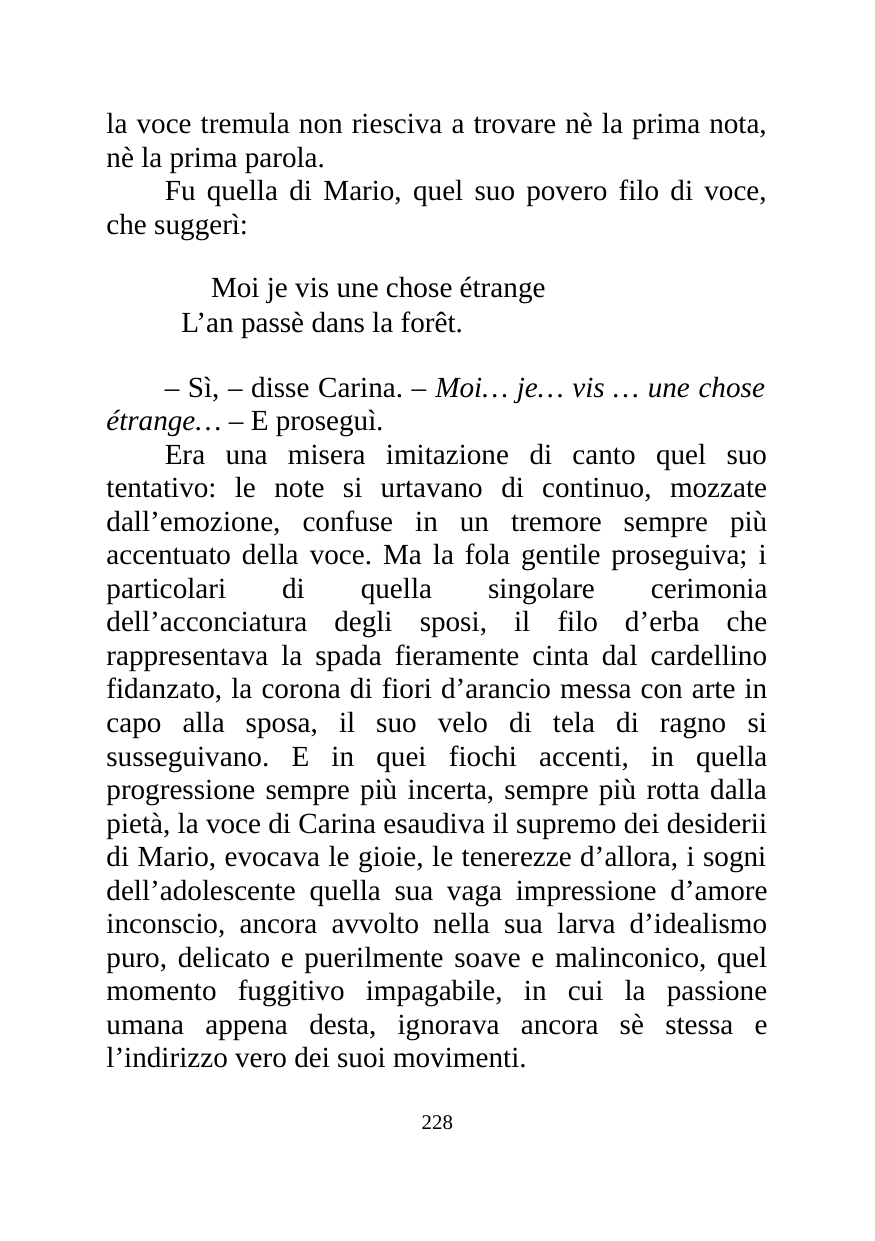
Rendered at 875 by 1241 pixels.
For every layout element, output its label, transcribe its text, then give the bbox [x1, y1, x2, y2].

text la voce tremula non riesciva a trovare nè la prima nota, nè la prima parola. [106, 106, 768, 173]
text Fu quella di Mario, quel suo povero filo di voce, che suggerì: [106, 173, 768, 240]
text Moi je vis une chose étrange [106, 270, 768, 303]
text Era una misera imitazione di canto quel suo tentativo: le note si urtavano di continuo, mozzate dall’emozione, confuse in un tremore sempre più accentuato della voce. Ma la fola gentile proseguiva; i particolari di quella singolare cerimonia dell’acconciatura degli sposi, il filo d’erba che rappresentava la spada fieramente cinta dal cardellino fidanzato, la corona di fiori d’arancio messa con arte in capo alla sposa, il suo velo di tela di ragno si susseguivano. E in quei fiochi accenti, in quella progressione sempre più incerta, sempre più rotta dalla pietà, la voce di Carina esaudiva il supremo dei desiderii di Mario, evocava le gioie, le tenerezze d’allora, i sogni dell’adolescente quella sua vaga impressione d’amore inconscio, ancora avvolto nella sua larva d’idealismo puro, delicato e puerilmente soave e malinconico, quel momento fuggitivo impagabile, in cui la passione umana appena desta, ignorava ancora sè stessa e l’indirizzo vero dei suoi movimenti. [106, 437, 768, 1074]
text L’an passè dans la forêt. [106, 305, 768, 339]
text – Sì, – disse Carina. – Moi… je… vis … une chose étrange… – E proseguì. [106, 370, 768, 437]
